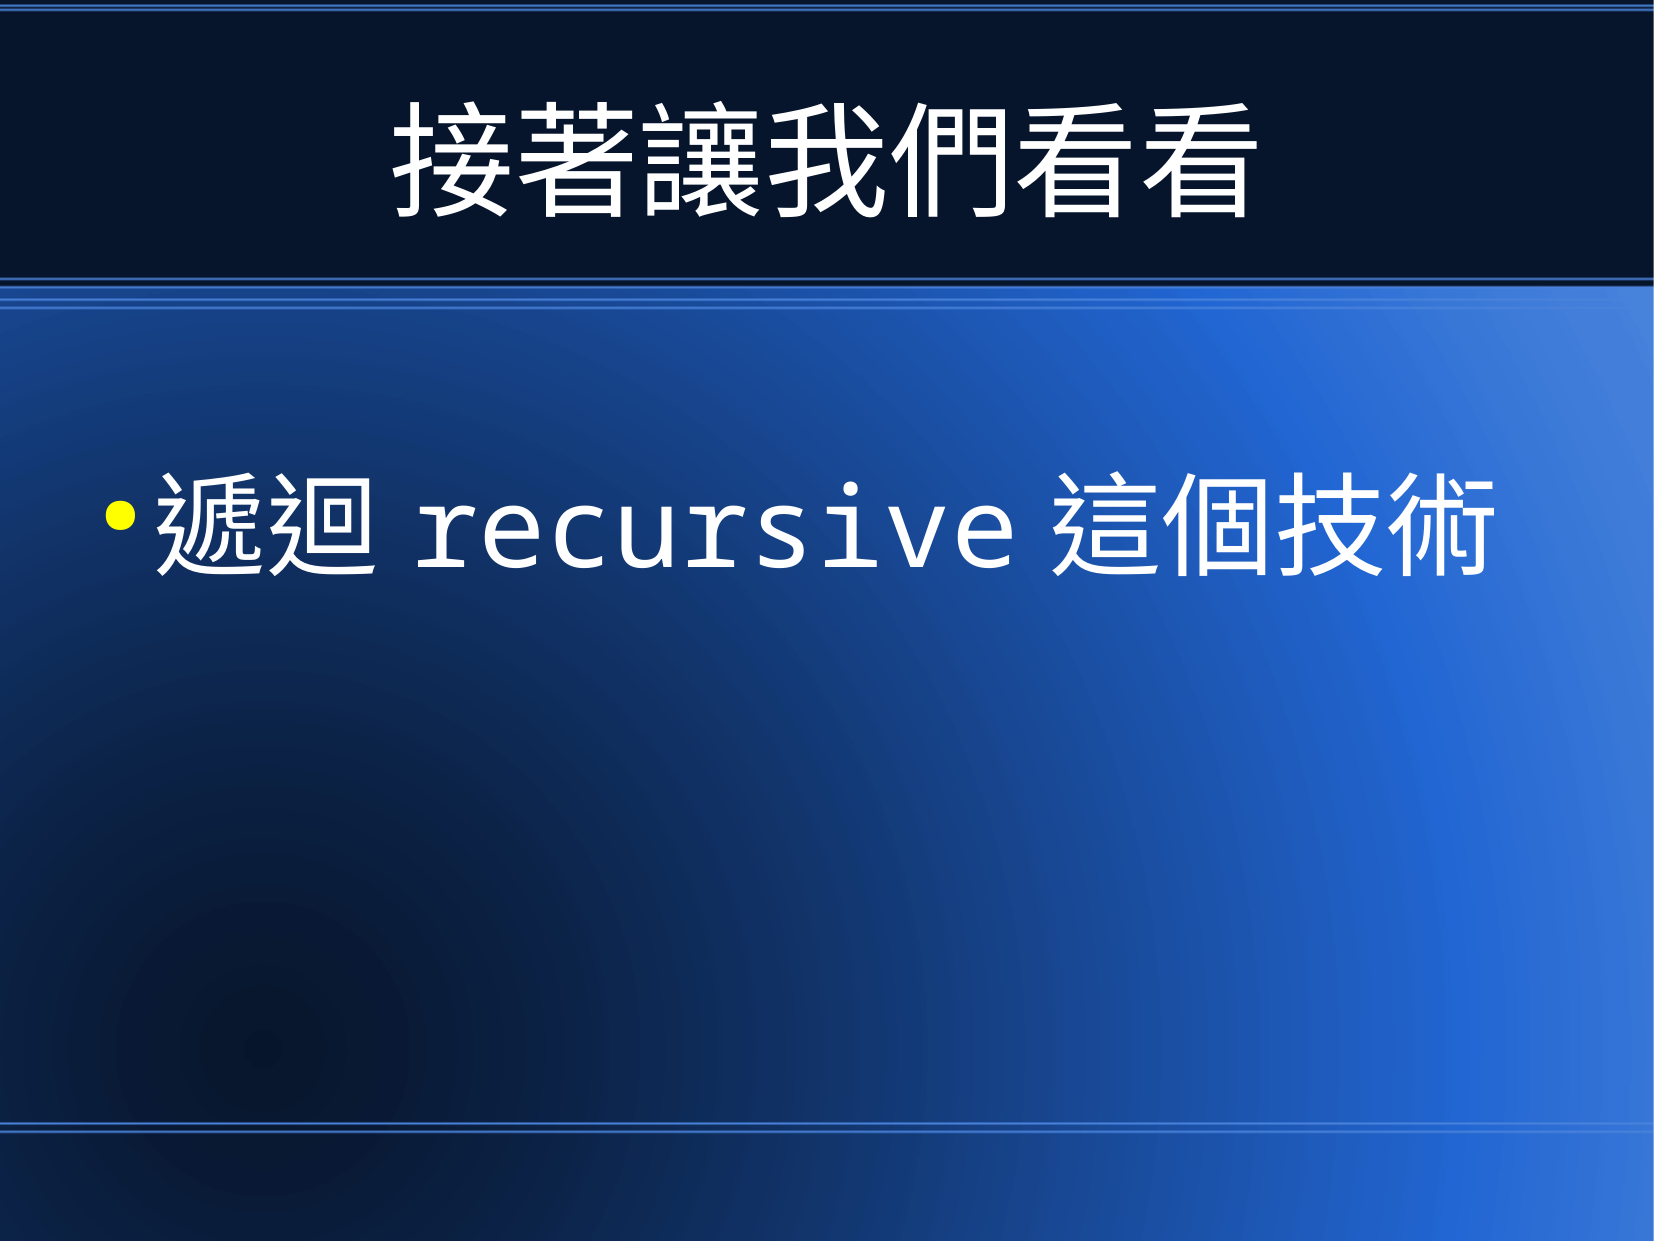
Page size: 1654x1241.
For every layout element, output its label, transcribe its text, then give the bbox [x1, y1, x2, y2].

list 遞迴recursive這個技術 [82, 355, 1571, 1241]
title 接著讓我們看看 [82, 49, 1571, 257]
picture [0, 0, 1654, 1241]
